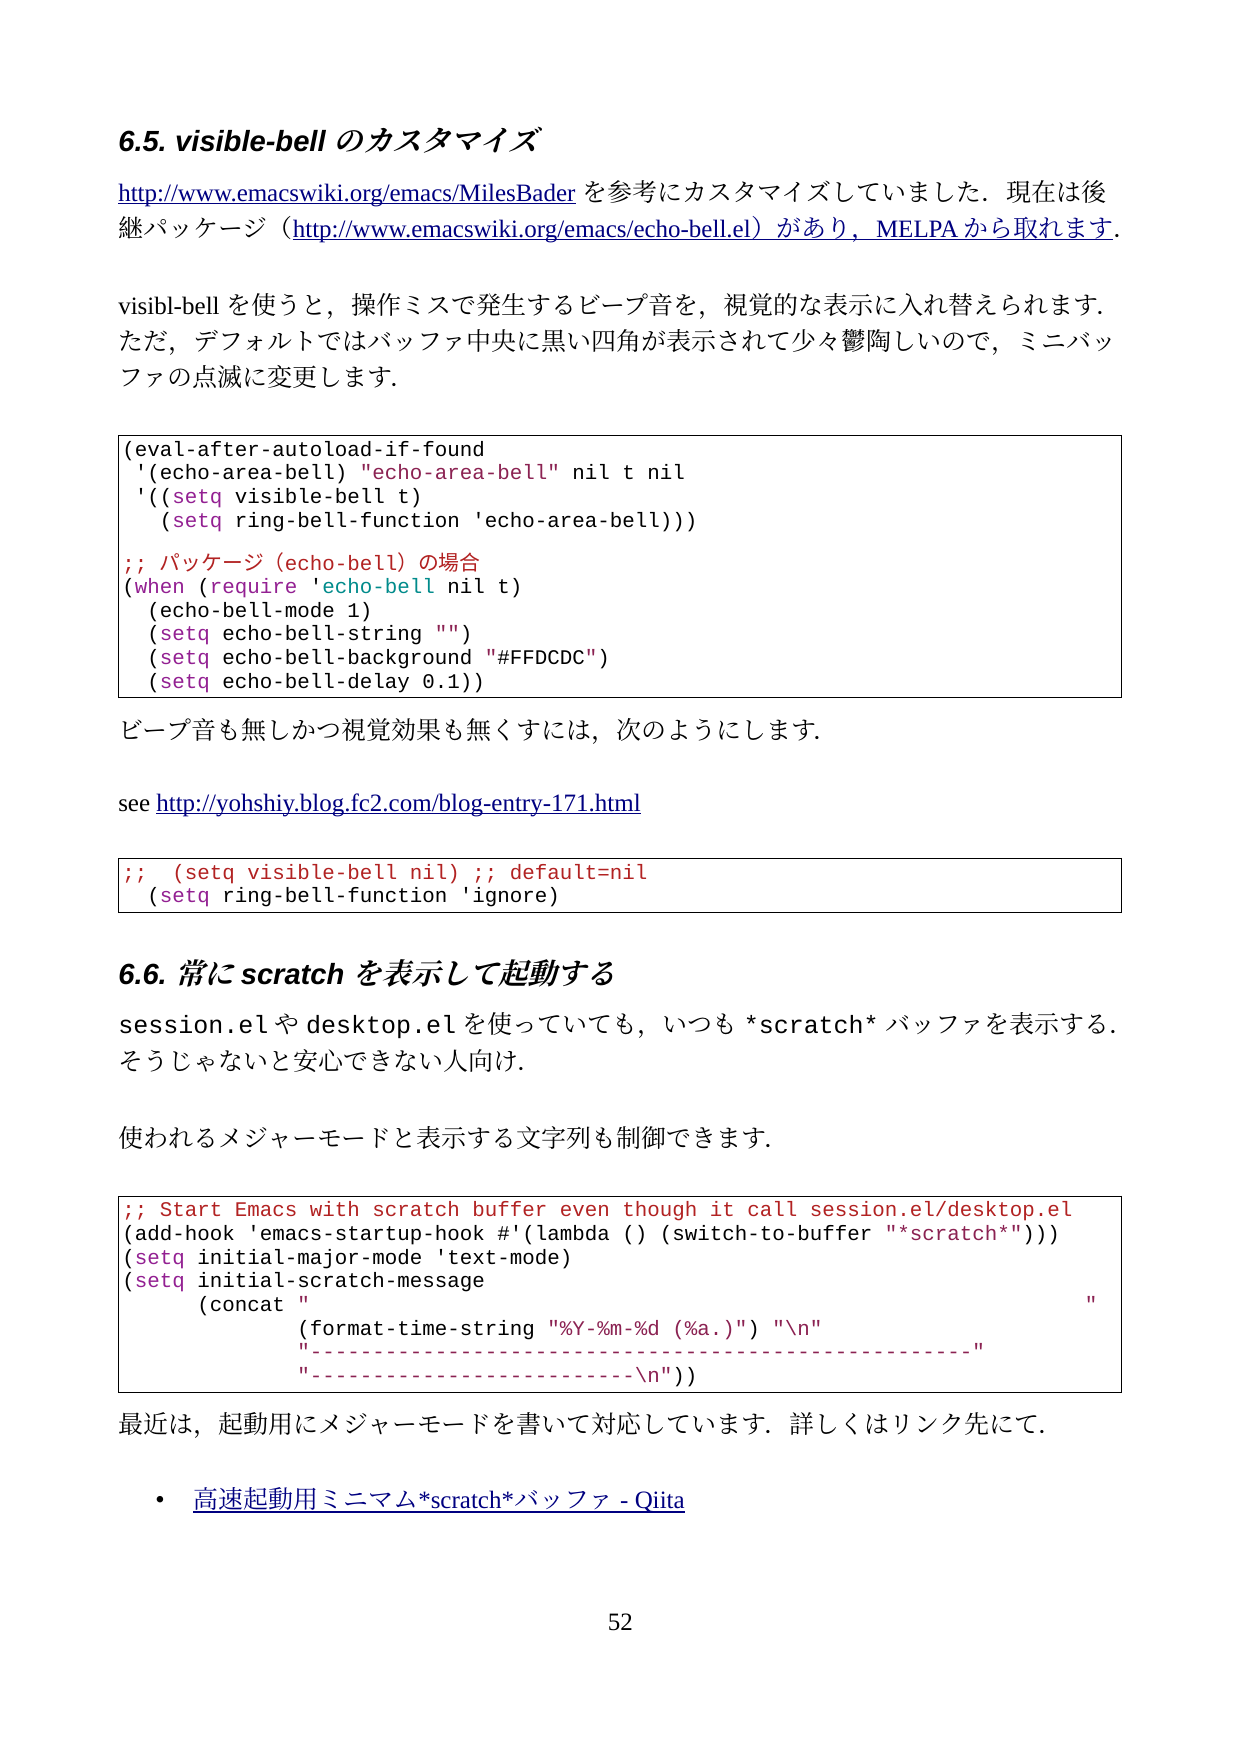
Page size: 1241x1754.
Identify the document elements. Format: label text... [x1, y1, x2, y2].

text '((setq visible-bell t) [119, 482, 1121, 506]
text ;; (setq visible-bell nil) ;; default=nil [119, 859, 1121, 882]
text "--------------------------\n")) [119, 1361, 1121, 1392]
text session.el や desktop.el を使っていても，いつも *scratch* バッファを表示する．そうじゃないと安心できない人向け． [118, 1005, 1122, 1106]
text (echo-bell-mode 1) [119, 596, 1121, 619]
text 最近は，起動用にメジャーモードを書いて対応しています．詳しくはリンク先にて． [118, 1405, 1122, 1470]
text (concat " " [119, 1290, 1121, 1314]
text (format-time-string "%Y-%m-%d (%a.)") "\n" [119, 1314, 1121, 1337]
text ;; パッケージ（echo-bell）の場合 [119, 542, 1121, 572]
text (setq initial-major-mode 'text-mode) [119, 1243, 1121, 1266]
text (add-hook 'emacs-startup-hook #'(lambda () (switch-to-buffer "*scratch*"))) [119, 1219, 1121, 1243]
text (setq ring-bell-function 'ignore) [119, 882, 1121, 912]
text ビープ音も無しかつ視覚効果も無くすには，次のようにします． [118, 711, 1122, 775]
text (setq initial-scratch-message [119, 1266, 1121, 1290]
text (setq ring-bell-function 'echo-area-bell))) [119, 506, 1121, 533]
text visibl-bell を使うと，操作ミスで発生するビープ音を，視覚的な表示に入れ替えられます．ただ，デフォルトではバッファ中央に黒い四角が表示されて少々鬱陶しいので，ミニバッファの点滅に変更します． [118, 286, 1122, 422]
text ;; Start Emacs with scratch buffer even though it call session.el/desktop.el [119, 1197, 1121, 1219]
text (setq echo-bell-background "#FFDCDC") [119, 643, 1121, 667]
text 使われるメジャーモードと表示する文字列も制御できます． [118, 1118, 1122, 1183]
text (setq echo-bell-delay 0.1)) [119, 667, 1121, 697]
subtitle 常に scratch を表示して起動する [118, 951, 1122, 992]
text (when (require 'echo-bell nil t) [119, 572, 1121, 596]
list 高速起動用ミニマム*scratch*バッファ - Qiita [156, 1482, 1122, 1545]
text (eval-after-autoload-if-found [119, 436, 1121, 458]
text "-----------------------------------------------------" [119, 1337, 1121, 1361]
text see http://yohshiy.blog.fc2.com/blog-entry-171.html [118, 788, 1122, 845]
text (setq echo-bell-string "") [119, 619, 1121, 643]
text '(echo-area-bell) "echo-area-bell" nil t nil [119, 458, 1121, 482]
subtitle visible-bell のカスタマイズ [118, 118, 1122, 160]
text http://www.emacswiki.org/emacs/MilesBader を参考にカスタマイズしていました．現在は後継パッケージ（http://www.emacswiki.org/emacs/echo-bell.el）があり，MELPAから取れます． [118, 172, 1122, 273]
